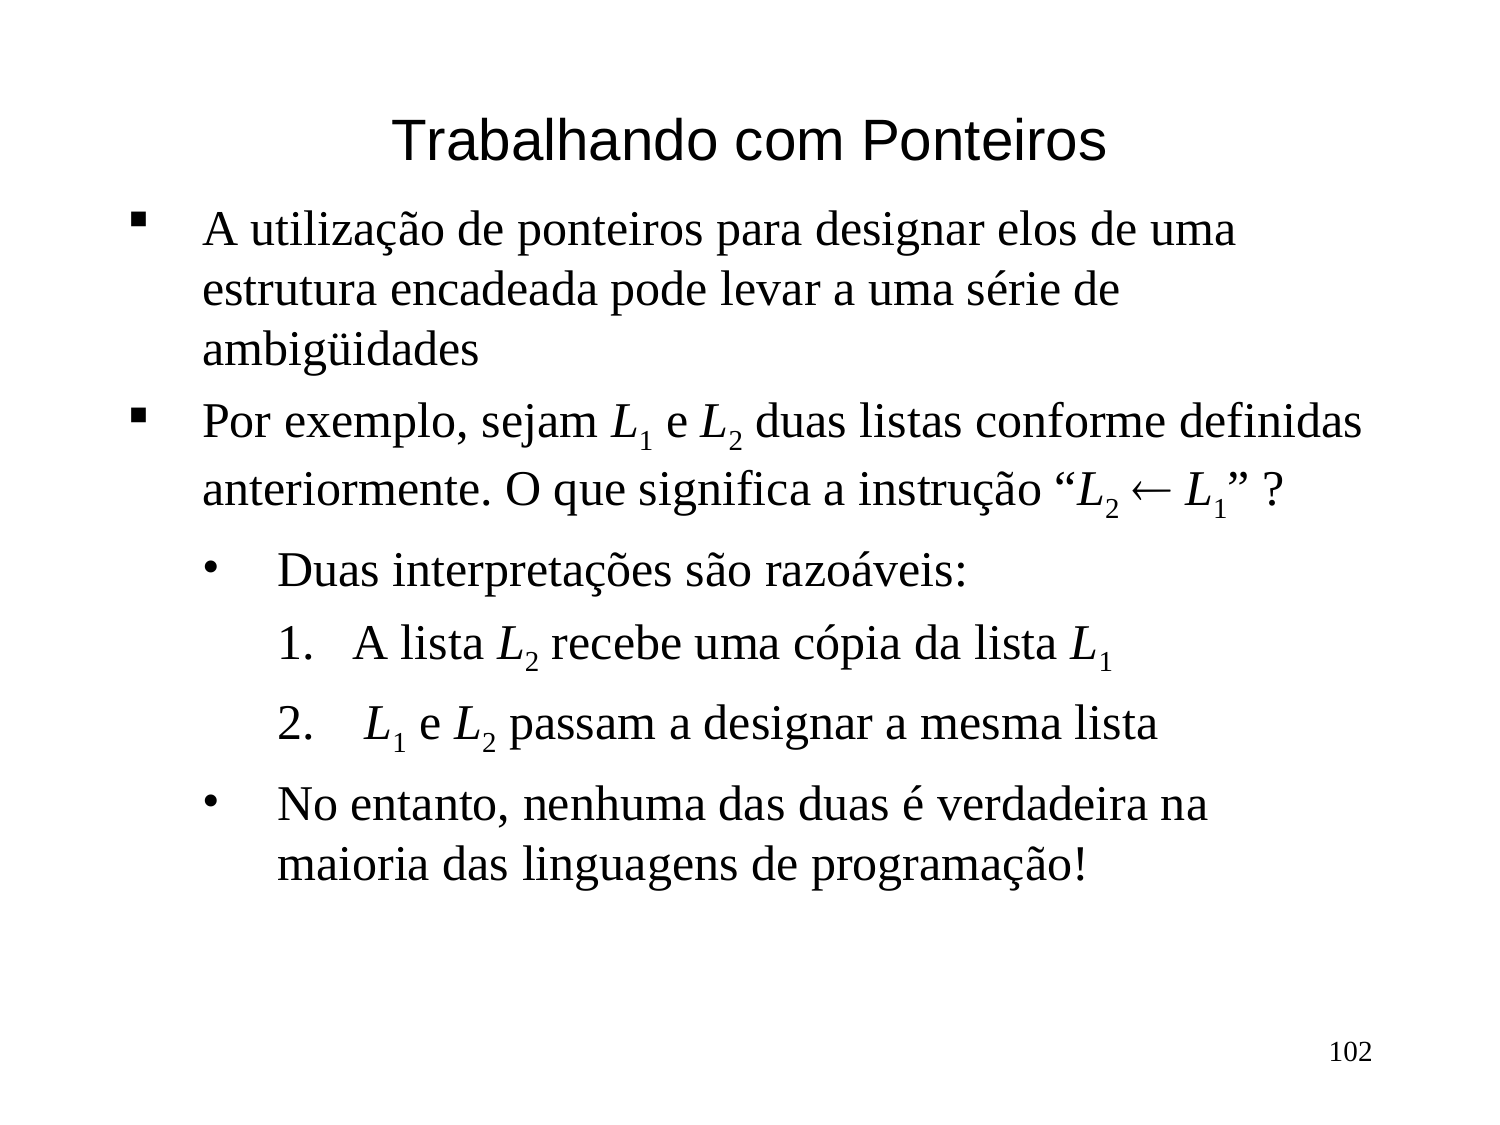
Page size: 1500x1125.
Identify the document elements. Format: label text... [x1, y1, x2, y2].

list A utilização de ponteiros para designar elos de uma estrutura encadeada pode levar a uma série de ambigüidades Por exemplo, sejam L1 e L2 duas listas conforme definidas anteriormente. O que significa a instrução “L2  L1” ? Duas interpretações são razoáveis: A lista L2 recebe uma cópia da lista L1 L1 e L2 passam a designar a mesma lista No entanto, nenhuma das duas é verdadeira na maioria das linguagens de programação! [112, 187, 1388, 1000]
title Trabalhando com Ponteiros [112, 99, 1388, 175]
